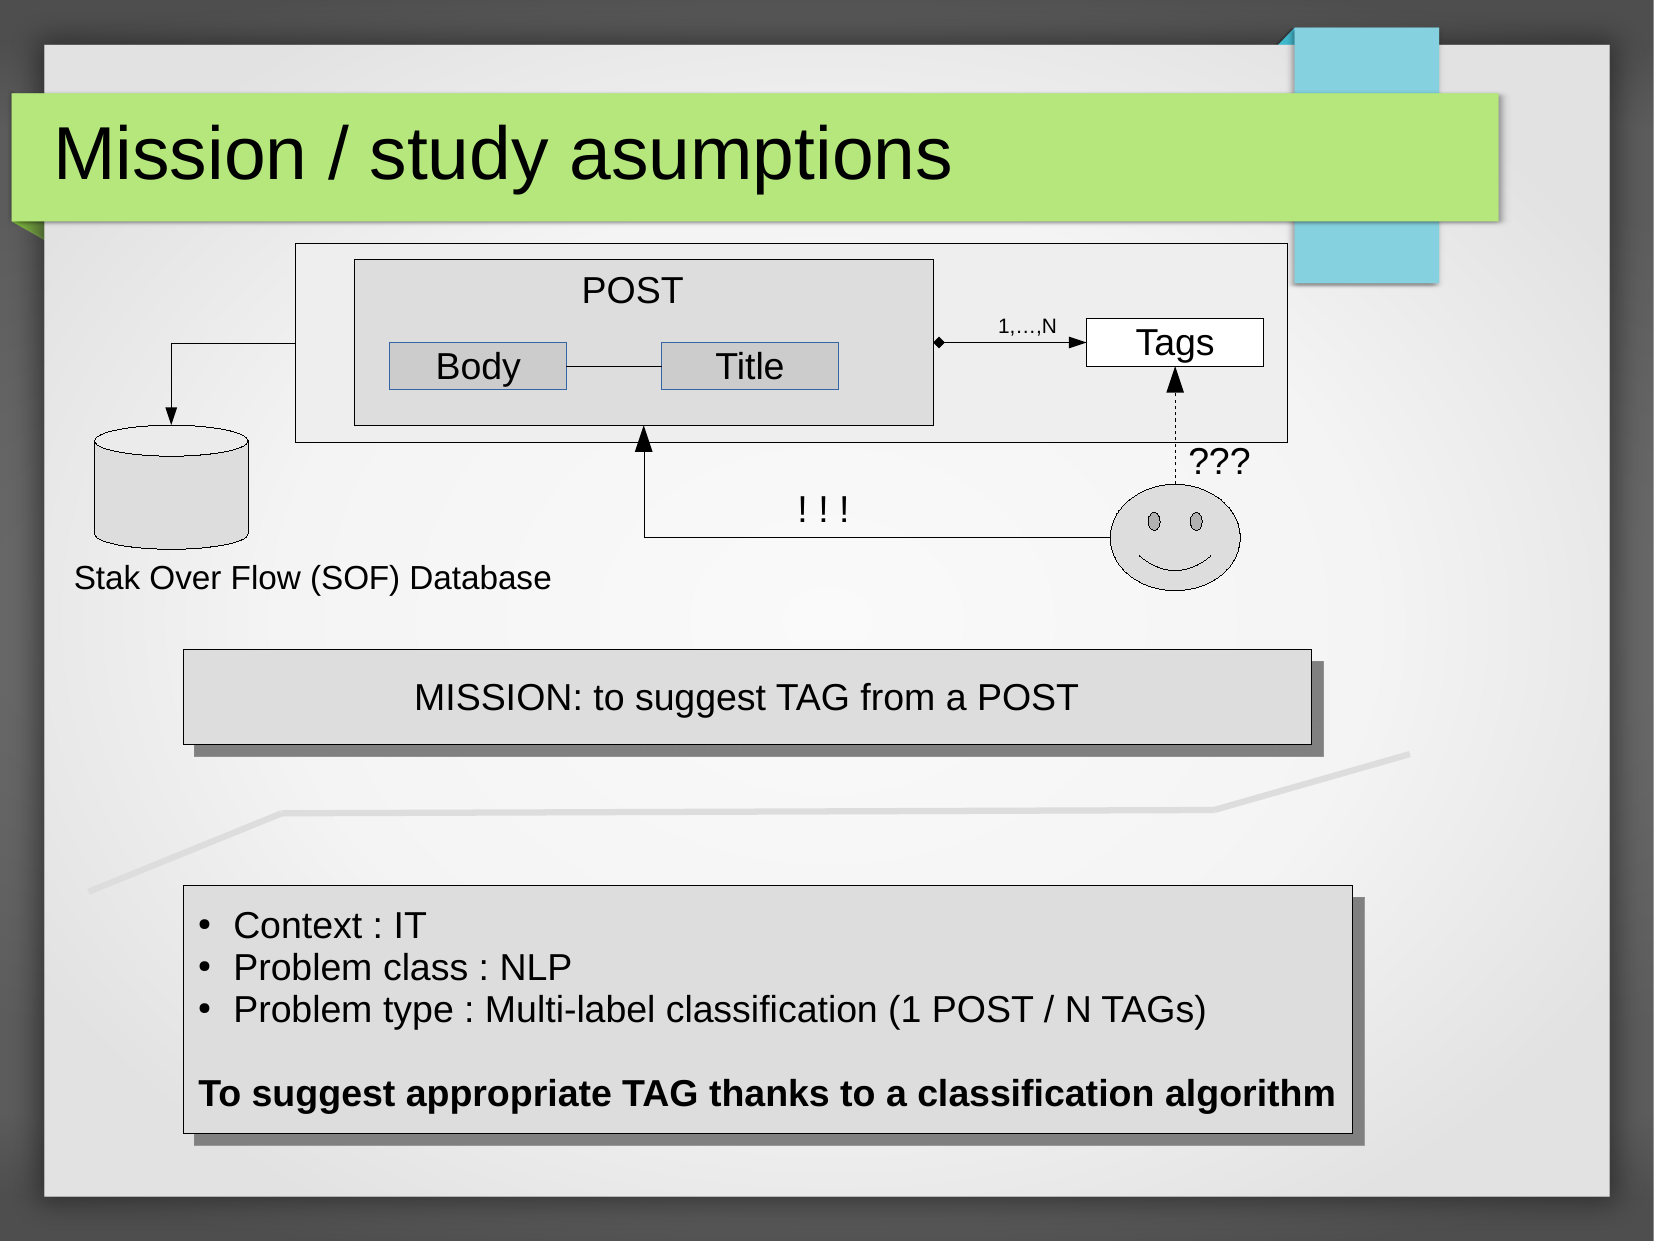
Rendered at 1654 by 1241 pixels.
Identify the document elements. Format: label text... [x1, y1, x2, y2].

text_box [94, 441, 249, 550]
text_box Stak Over Flow (SOF) Database [59, 552, 568, 604]
text_box Title [661, 342, 839, 390]
text_box Tags [1086, 318, 1264, 367]
text_box [1110, 491, 1241, 591]
title Mission / study asumptions [53, 69, 1554, 238]
text_box MISSION: to suggest TAG from a POST [183, 649, 1312, 745]
text_box POST [94, 425, 249, 457]
text_box ??? [1086, 431, 1353, 491]
picture [0, 0, 1654, 1241]
text_box Context : IT Problem class : NLP Problem type : Multi-label classification (1 POST / N TAGs) To suggest appropriate TAG thanks to a classification algorithm [183, 885, 1353, 1134]
text_box 1,…,N [968, 307, 1087, 346]
text_box ! ! ! [690, 478, 957, 538]
text_box Body [389, 342, 567, 390]
text_box [295, 243, 1288, 443]
text_box POST [566, 262, 699, 319]
